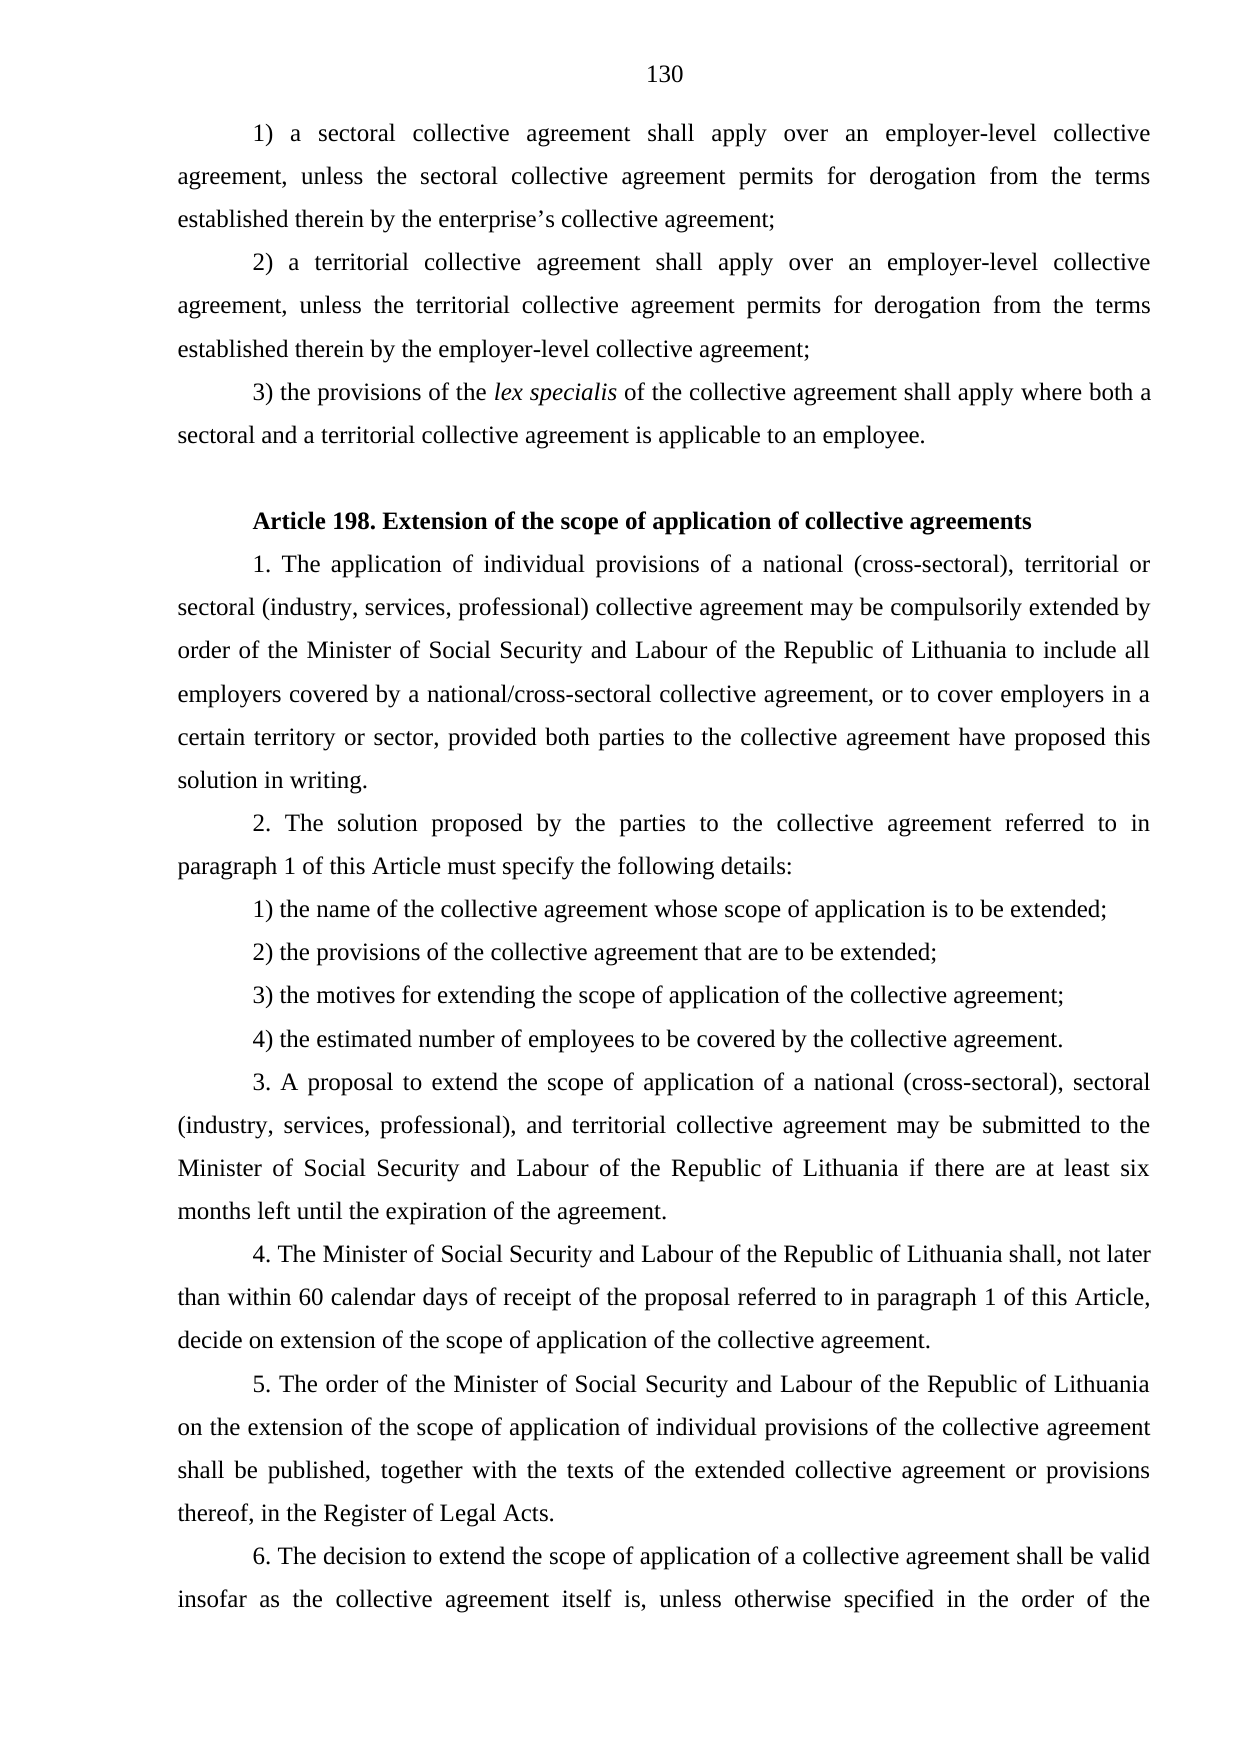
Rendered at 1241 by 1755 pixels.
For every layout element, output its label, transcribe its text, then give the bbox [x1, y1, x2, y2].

text 3) the motives for extending the scope of application of the collective agreement; [177, 981, 1152, 1009]
text 3) the provisions of the lex specialis of the collective agreement shall apply where both a sectoral and a territorial collective agreement is applicable to an employee. [177, 377, 1152, 449]
text 3. A proposal to extend the scope of application of a national (cross-sectoral), sectoral (industry, services, professional), and territorial collective agreement may be submitted to the Minister of Social Security and Labour of the Republic of Lithuania if there are at least six months left until the expiration of the agreement. [177, 1067, 1152, 1225]
text 4) the estimated number of employees to be covered by the collective agreement. [177, 1024, 1152, 1052]
text 1) a sectoral collective agreement shall apply over an employer-level collective agreement, unless the sectoral collective agreement permits for derogation from the terms established therein by the enterprise’s collective agreement; [177, 118, 1152, 233]
text Article 198. Extension of the scope of application of collective agreements [177, 506, 1152, 535]
text 2) a territorial collective agreement shall apply over an employer-level collective agreement, unless the territorial collective agreement permits for derogation from the terms established therein by the employer-level collective agreement; [177, 247, 1152, 362]
text 1. The application of individual provisions of a national (cross-sectoral), territorial or sectoral (industry, services, professional) collective agreement may be compulsorily extended by order of the Minister of Social Security and Labour of the Republic of Lithuania to include all employers covered by a national/cross-sectoral collective agreement, or to cover employers in a certain territory or sector, provided both parties to the collective agreement have proposed this solution in writing. [177, 549, 1152, 794]
text 2. The solution proposed by the parties to the collective agreement referred to in paragraph 1 of this Article must specify the following details: [177, 808, 1152, 880]
text 1) the name of the collective agreement whose scope of application is to be extended; [177, 894, 1152, 923]
text 2) the provisions of the collective agreement that are to be extended; [177, 937, 1152, 966]
text 4. The Minister of Social Security and Labour of the Republic of Lithuania shall, not later than within 60 calendar days of receipt of the proposal referred to in paragraph 1 of this Article, decide on extension of the scope of application of the collective agreement. [177, 1239, 1152, 1354]
text 6. The decision to extend the scope of application of a collective agreement shall be valid insofar as the collective agreement itself is, unless otherwise specified in the order of the [177, 1541, 1152, 1613]
text 5. The order of the Minister of Social Security and Labour of the Republic of Lithuania on the extension of the scope of application of individual provisions of the collective agreement shall be published, together with the texts of the extended collective agreement or provisions thereof, in the Register of Legal Acts. [177, 1369, 1152, 1527]
